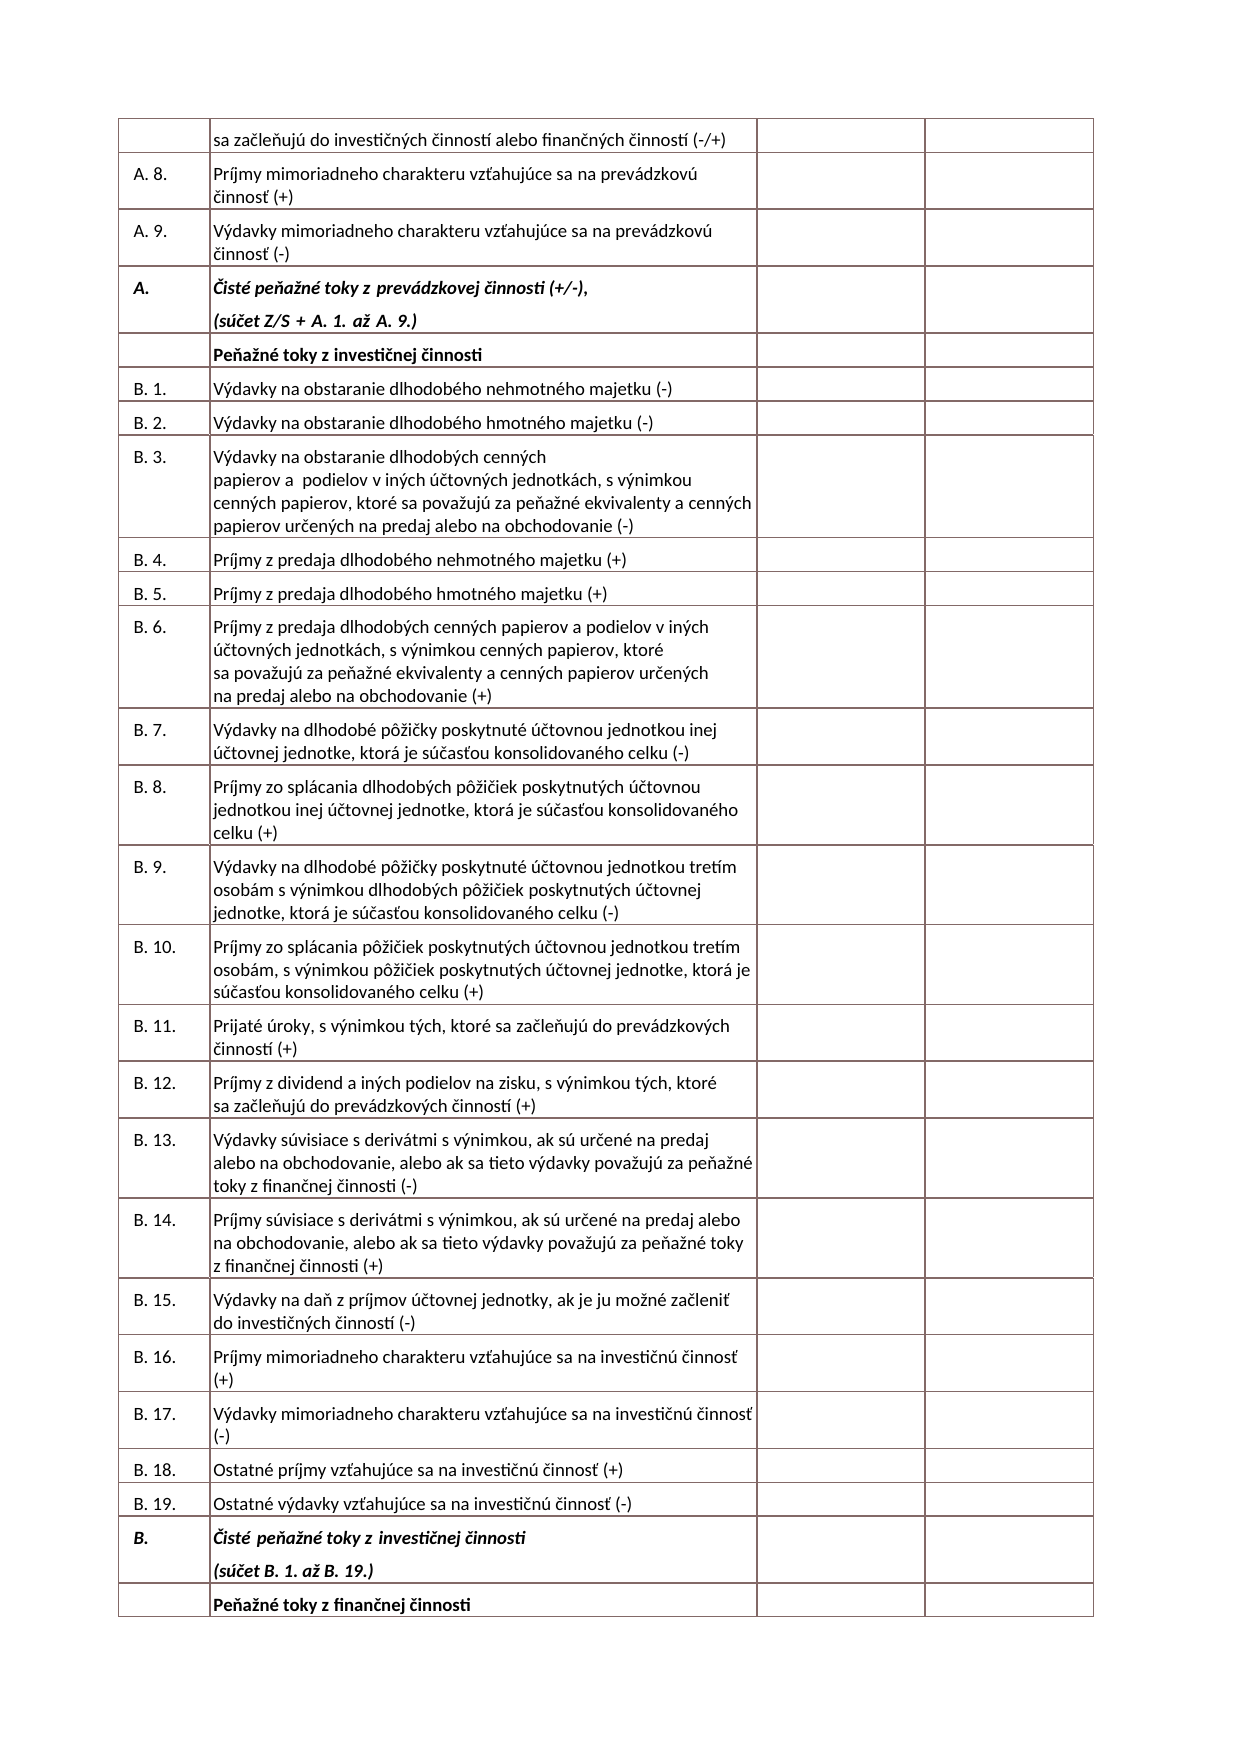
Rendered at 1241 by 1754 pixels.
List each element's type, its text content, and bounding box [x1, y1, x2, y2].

table_cell Výdavky na obstaranie dlhodobého hmotného majetku (-) [211, 402, 756, 434]
table_cell [119, 119, 209, 152]
table_cell B. 7. [119, 709, 209, 764]
table_cell [758, 766, 924, 844]
table_cell [926, 1005, 1093, 1060]
table_cell [758, 1062, 924, 1117]
table_cell [926, 606, 1093, 707]
table_cell Príjmy z predaja dlhodobého hmotného majetku (+) [211, 572, 756, 605]
table_cell B. 8. [119, 766, 209, 844]
table_cell [758, 846, 924, 924]
table_cell [758, 402, 924, 434]
table_cell B. 16. [119, 1335, 209, 1391]
table_cell [758, 709, 924, 764]
table_cell [926, 925, 1093, 1004]
table_cell [926, 1483, 1093, 1515]
table_cell A. 8. [119, 153, 209, 208]
table_cell [758, 538, 924, 571]
table_cell Peňažné toky z investičnej činnosti [211, 334, 756, 366]
table_cell [758, 1119, 924, 1197]
table_cell [926, 538, 1093, 571]
table_cell Výdavky na daň z príjmov účtovnej jednotky, ak je ju možné začleniť do investičných činností (-) [211, 1279, 756, 1334]
table_cell B. 12. [119, 1062, 209, 1117]
table_cell Príjmy z dividend a iných podielov na zisku, s výnimkou tých, ktoré sa začleňujú do prevádzkových činností (+) [211, 1062, 756, 1117]
table_cell [758, 1517, 924, 1582]
table_cell Výdavky na dlhodobé pôžičky poskytnuté účtovnou jednotkou inej účtovnej jednotke, ktorá je súčasťou konsolidovaného celku (-) [211, 709, 756, 764]
table_cell [926, 1279, 1093, 1334]
table_cell B. 3. [119, 436, 209, 537]
table_cell [758, 210, 924, 265]
table_cell Príjmy mimoriadneho charakteru vzťahujúce sa na prevádzkovú činnosť (+) [211, 153, 756, 208]
table_cell [758, 436, 924, 537]
table_cell B. 18. [119, 1449, 209, 1482]
table_cell [926, 1062, 1093, 1117]
table_cell Výdavky súvisiace s derivátmi s výnimkou, ak sú určené na predaj alebo na obchodovanie, alebo ak sa tieto výdavky považujú za peňažné toky z finančnej činnosti (-) [211, 1119, 756, 1197]
table_cell [926, 1584, 1093, 1616]
table_cell Výdavky na obstaranie dlhodobého nehmotného majetku (-) [211, 368, 756, 400]
table_cell [758, 925, 924, 1004]
table_cell [926, 709, 1093, 764]
table_cell Príjmy z predaja dlhodobého nehmotného majetku (+) [211, 538, 756, 571]
table_cell B. 9. [119, 846, 209, 924]
table_cell [758, 153, 924, 208]
table_cell A. [119, 267, 209, 332]
table_cell [119, 1584, 209, 1616]
table_cell B. 10. [119, 925, 209, 1004]
table_cell [758, 368, 924, 400]
table_cell B. 6. [119, 606, 209, 707]
table_cell [758, 1392, 924, 1448]
table_cell Čisté peňažné toky z investičnej činnosti (súčet B. 1. až B. 19.) [211, 1517, 756, 1582]
table_cell [926, 1335, 1093, 1391]
table_cell Príjmy zo splácania dlhodobých pôžičiek poskytnutých účtovnou jednotkou inej účtovnej jednotke, ktorá je súčasťou konsolidovaného celku (+) [211, 766, 756, 844]
table_cell [758, 572, 924, 605]
table_cell [926, 210, 1093, 265]
table_cell [758, 1279, 924, 1334]
table_cell [758, 1449, 924, 1482]
table_cell Príjmy zo splácania pôžičiek poskytnutých účtovnou jednotkou tretím osobám, s výnimkou pôžičiek poskytnutých účtovnej jednotke, ktorá je súčasťou konsolidovaného celku (+) [211, 925, 756, 1004]
table_cell [926, 1199, 1093, 1277]
table_cell B. 2. [119, 402, 209, 434]
table_cell Príjmy z predaja dlhodobých cenných papierov a podielov v iných účtovných jednotkách, s výnimkou cenných papierov, ktoré sa považujú za peňažné ekvivalenty a cenných papierov určených na predaj alebo na obchodovanie (+) [211, 606, 756, 707]
table_cell [926, 436, 1093, 537]
table_cell B. 4. [119, 538, 209, 571]
table_cell Čisté peňažné toky z prevádzkovej činnosti (+/-), (súčet Z/S + A. 1. až A. 9.) [211, 267, 756, 332]
table_cell B. 5. [119, 572, 209, 605]
table_cell [926, 766, 1093, 844]
table_cell Výdavky mimoriadneho charakteru vzťahujúce sa na prevádzkovú činnosť (-) [211, 210, 756, 265]
table_cell B. 11. [119, 1005, 209, 1060]
table_cell [926, 402, 1093, 434]
table_cell [926, 119, 1093, 152]
table_cell B. 15. [119, 1279, 209, 1334]
table_cell [758, 119, 924, 152]
table_cell B. 13. [119, 1119, 209, 1197]
table_cell [926, 267, 1093, 332]
table_cell sa začleňujú do investičných činností alebo finančných činností (-/+) [211, 119, 756, 152]
table_cell B. [119, 1517, 209, 1582]
table_cell [758, 1584, 924, 1616]
table_cell Výdavky mimoriadneho charakteru vzťahujúce sa na investičnú činnosť (-) [211, 1392, 756, 1448]
table_cell [926, 153, 1093, 208]
table_cell B. 17. [119, 1392, 209, 1448]
table_cell [758, 334, 924, 366]
table_cell [758, 606, 924, 707]
table_cell Príjmy mimoriadneho charakteru vzťahujúce sa na investičnú činnosť (+) [211, 1335, 756, 1391]
table_cell Ostatné výdavky vzťahujúce sa na investičnú činnosť (-) [211, 1483, 756, 1515]
table_cell [926, 1392, 1093, 1448]
table_cell [926, 846, 1093, 924]
table_cell Ostatné príjmy vzťahujúce sa na investičnú činnosť (+) [211, 1449, 756, 1482]
table_cell [758, 1483, 924, 1515]
table_cell [926, 572, 1093, 605]
table_cell Výdavky na dlhodobé pôžičky poskytnuté účtovnou jednotkou tretím osobám s výnimkou dlhodobých pôžičiek poskytnutých účtovnej jednotke, ktorá je súčasťou konsolidovaného celku (-) [211, 846, 756, 924]
table_cell [926, 334, 1093, 366]
table_cell Peňažné toky z finančnej činnosti [211, 1584, 756, 1616]
table_cell [926, 1119, 1093, 1197]
table_cell [119, 334, 209, 366]
table_cell [758, 267, 924, 332]
table_cell [926, 368, 1093, 400]
table_cell Výdavky na obstaranie dlhodobých cenných papierov a podielov v iných účtovných jednotkách, s výnimkou cenných papierov, ktoré sa považujú za peňažné ekvivalenty a cenných papierov určených na predaj alebo na obchodovanie (-) [211, 436, 756, 537]
table_cell B. 14. [119, 1199, 209, 1277]
table_cell B. 19. [119, 1483, 209, 1515]
table_cell Prijaté úroky, s výnimkou tých, ktoré sa začleňujú do prevádzkových činností (+) [211, 1005, 756, 1060]
table_cell [758, 1005, 924, 1060]
table_cell [758, 1199, 924, 1277]
table_cell Príjmy súvisiace s derivátmi s výnimkou, ak sú určené na predaj alebo na obchodovanie, alebo ak sa tieto výdavky považujú za peňažné toky z finančnej činnosti (+) [211, 1199, 756, 1277]
table_cell [758, 1335, 924, 1391]
table_cell [926, 1449, 1093, 1482]
table_cell A. 9. [119, 210, 209, 265]
table_cell B. 1. [119, 368, 209, 400]
table_cell [926, 1517, 1093, 1582]
